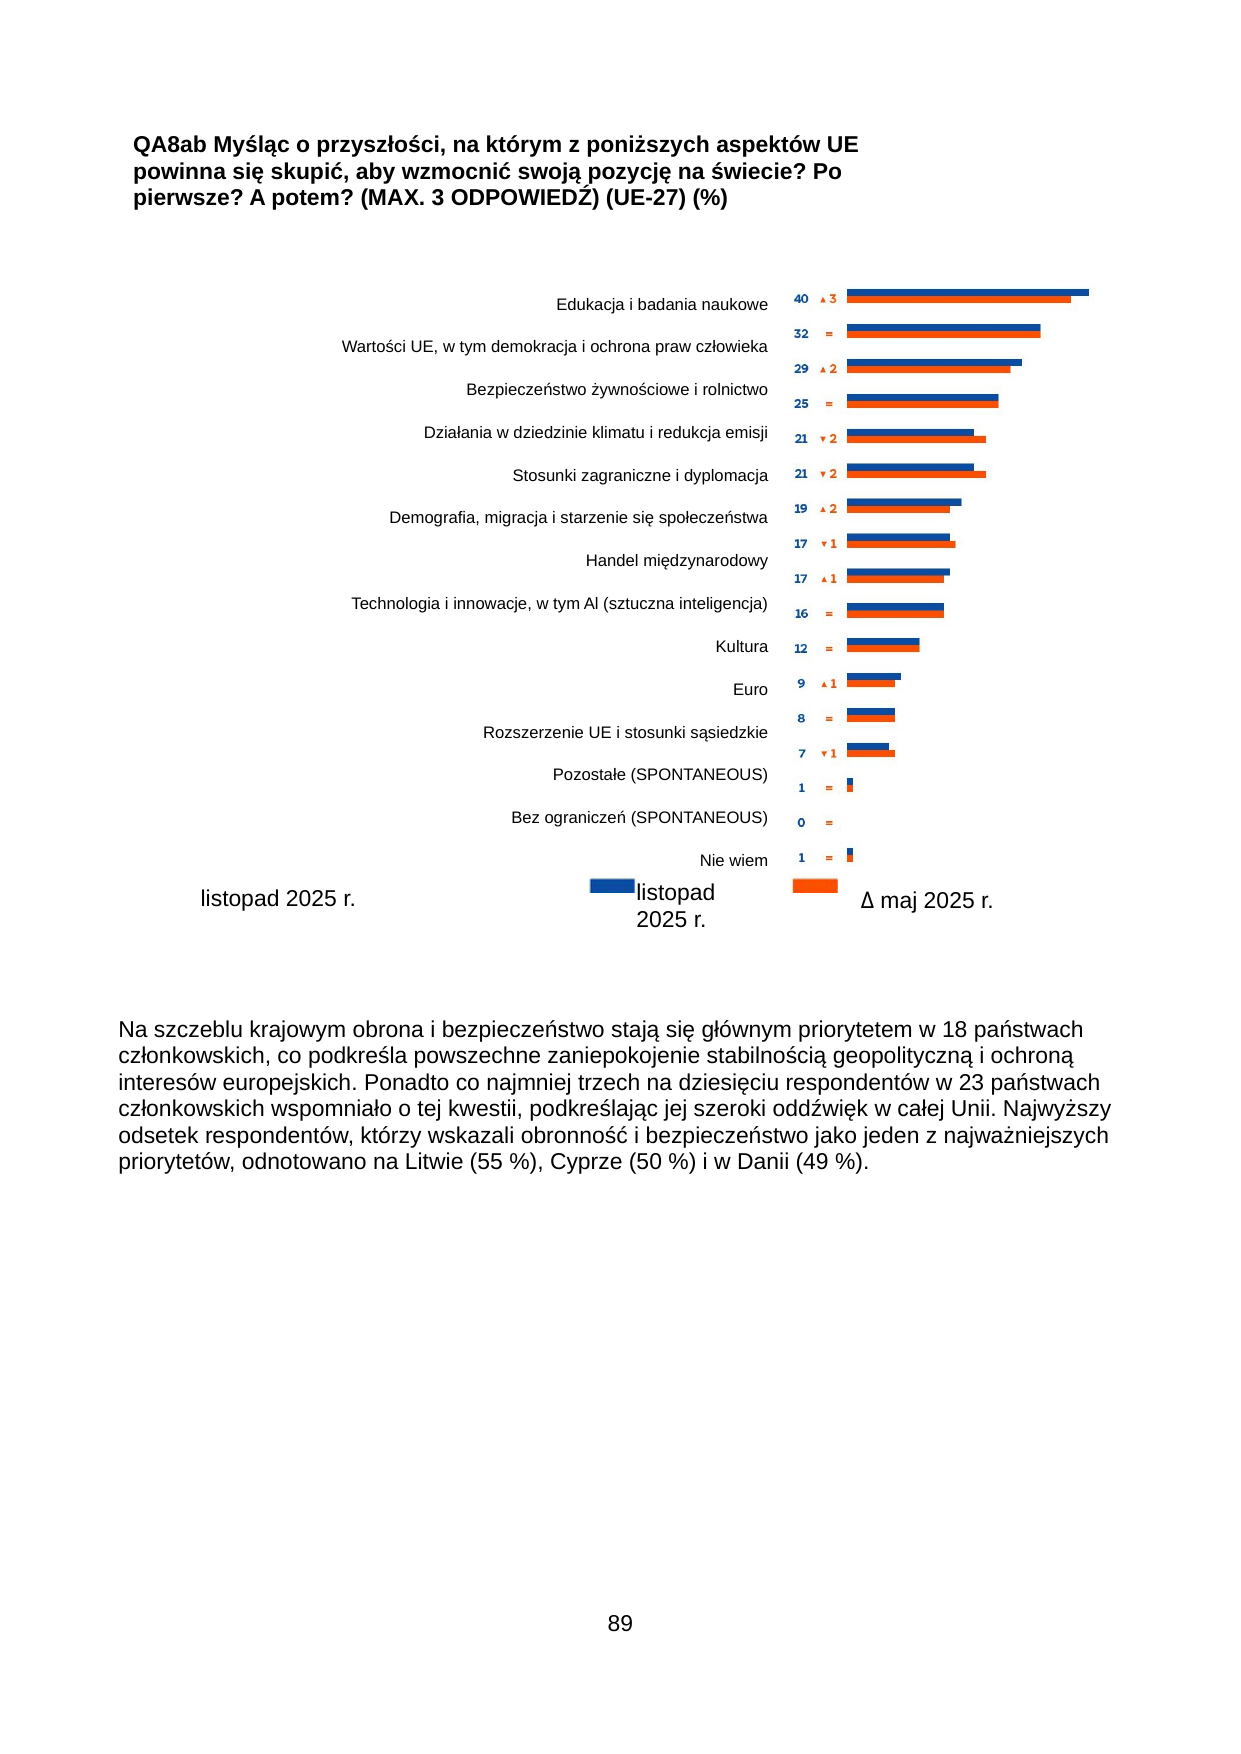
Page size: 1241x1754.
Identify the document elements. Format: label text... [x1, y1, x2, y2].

text Na szczeblu krajowym obrona i bezpieczeństwo stają się głównym priorytetem w 18 państwach członkowskich, co podkreśla powszechne zaniepokojenie stabilnością geopolityczną i ochroną interesów europejskich. Ponadto co najmniej trzech na dziesięciu respondentów w 23 państwach członkowskich wspomniało o tej kwestii, podkreślając jej szeroki oddźwięk w całej Unii. Najwyższy odsetek respondentów, którzy wskazali obronność i bezpieczeństwo jako jeden z najważniejszych priorytetów, odnotowano na Litwie (55 %), Cyprze (50 %) i w Danii (49 %). [118, 1016, 1122, 1174]
picture [789, 285, 1095, 867]
picture [575, 875, 838, 893]
